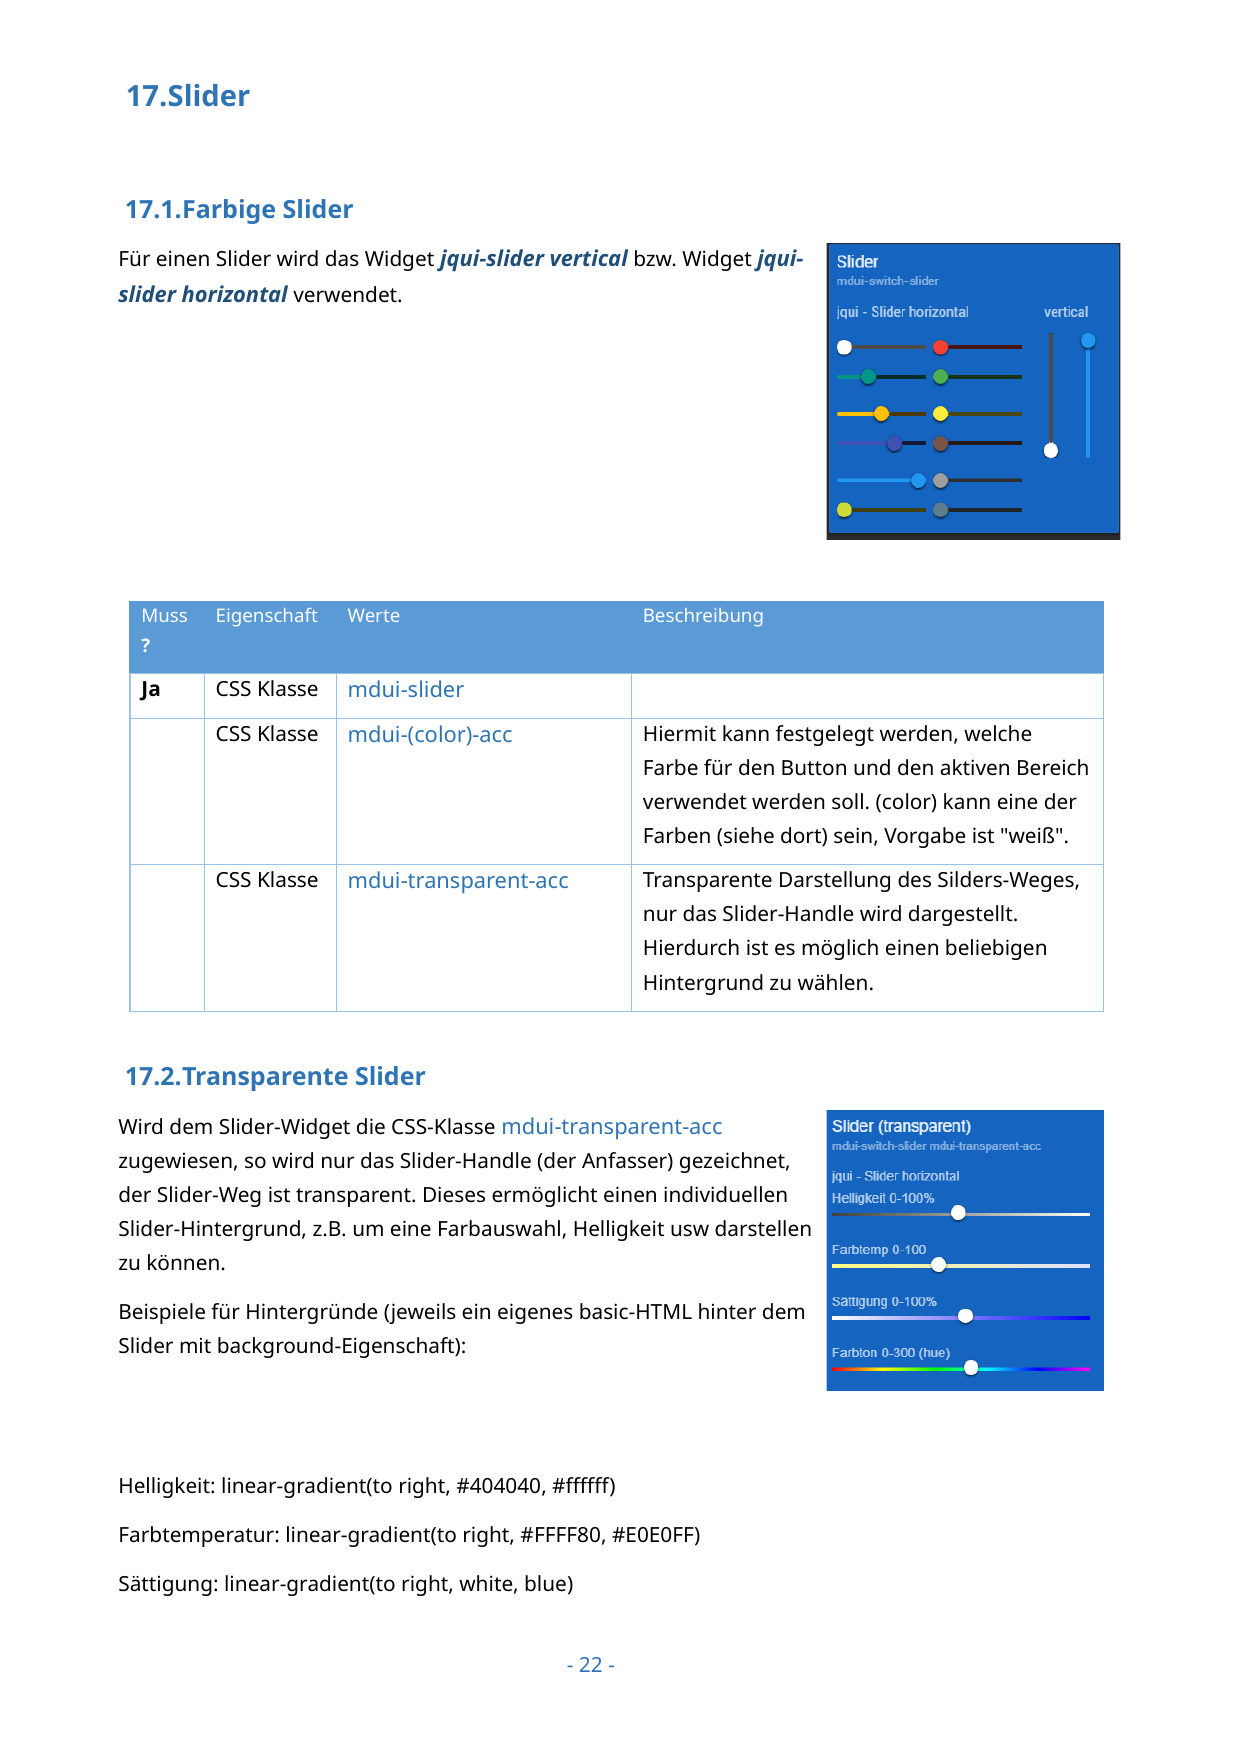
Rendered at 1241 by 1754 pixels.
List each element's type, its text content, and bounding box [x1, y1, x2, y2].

table_header Werte [336, 602, 631, 673]
table_header [821, 1111, 1123, 1423]
table_header Muss? [131, 602, 204, 673]
table_cell CSS Klasse [205, 719, 336, 864]
table_cell mdui-(color)-acc [337, 719, 631, 864]
subtitle Transparente Slider [118, 1059, 1122, 1093]
table_header Für einen Slider wird das Widget jqui-slider vertical bzw. Widget jqui-slider horizontal verwendet. [118, 243, 821, 552]
text Helligkeit: linear-gradient(to right, #404040, #ffffff) [118, 1471, 1122, 1500]
table_cell mdui-slider [337, 674, 631, 718]
text Farbtemperatur: linear-gradient(to right, #FFFF80, #E0E0FF) [118, 1520, 1122, 1548]
text Sättigung: linear-gradient(to right, white, blue) [118, 1569, 1122, 1597]
table_cell CSS Klasse [205, 865, 336, 1011]
table_header Wird dem Slider-Widget die CSS-Klasse mdui-transparent-acc zugewiesen, so wird nur das Slider-Handle (der Anfasser) gezeichnet, der Slider-Weg ist transparent. Dieses ermöglicht einen individuellen Slider-Hintergrund, z.B. um eine Farbauswahl, Helligkeit usw darstellen zu können. Beispiele für Hintergründe (jeweils ein eigenes basic-HTML hinter dem Slider mit background-Eigenschaft): [118, 1111, 821, 1423]
subtitle Slider [118, 75, 1122, 115]
table_cell [131, 865, 204, 1011]
table_header Beschreibung [631, 602, 1103, 673]
picture [826, 243, 1121, 540]
table_header Eigenschaft [204, 602, 336, 673]
table_header [821, 243, 1123, 552]
table_cell [632, 674, 1103, 718]
table_cell CSS Klasse [205, 674, 336, 718]
table_cell Ja [131, 674, 204, 718]
table_cell mdui-transparent-acc [337, 865, 631, 1011]
subtitle Farbige Slider [118, 191, 1122, 226]
table_cell Transparente Darstellung des Silders-Weges, nur das Slider-Handle wird dargestellt. Hierdurch ist es möglich einen beliebigen Hintergrund zu wählen. [632, 865, 1103, 1011]
table_cell [131, 719, 204, 864]
table_cell Hiermit kann festgelegt werden, welche Farbe für den Button und den aktiven Bereich verwendet werden soll. (color) kann eine der Farben (siehe dort) sein, Vorgabe ist "weiß". [632, 719, 1103, 864]
picture [826, 1110, 1104, 1391]
